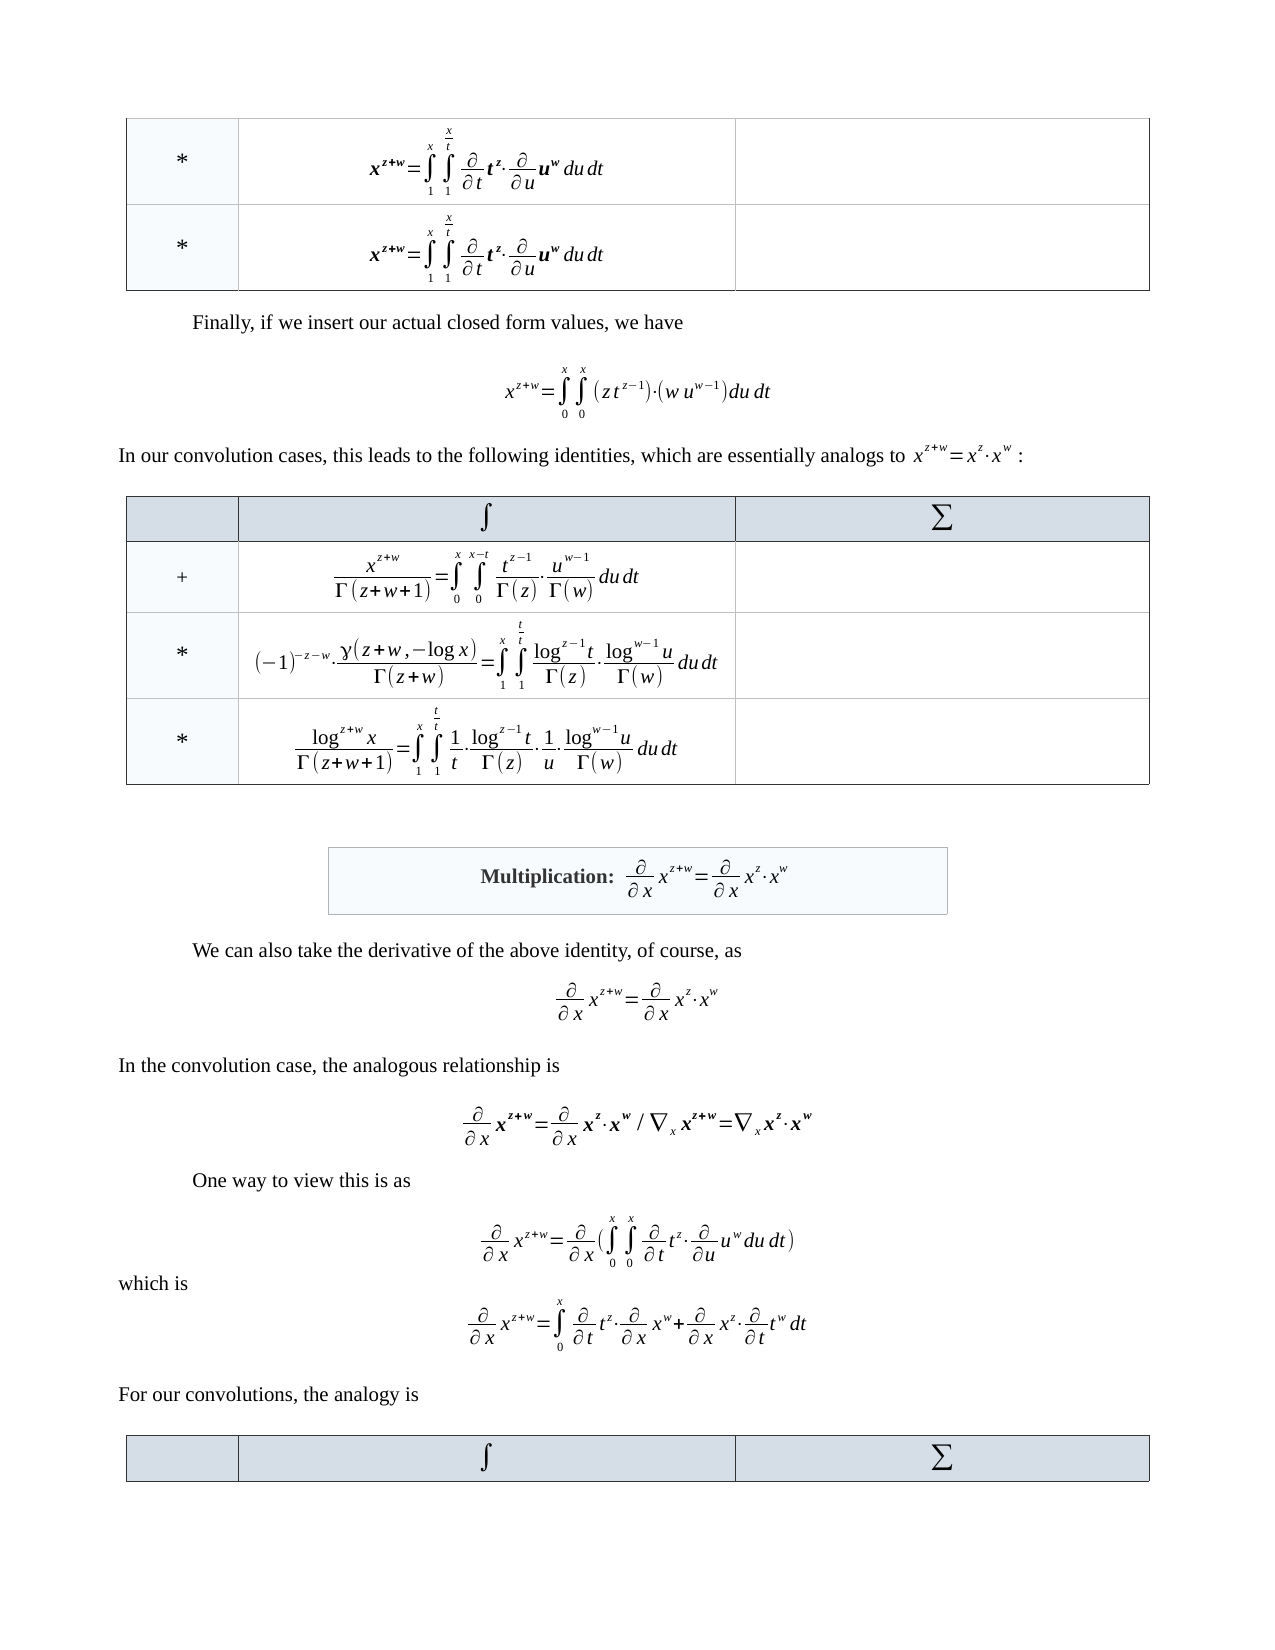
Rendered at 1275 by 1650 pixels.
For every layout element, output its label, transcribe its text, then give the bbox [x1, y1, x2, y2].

text In our convolution cases, this leads to the following identities, which are essentially analogs to: [118, 441, 1157, 467]
table_cell [239, 205, 735, 290]
text One way to view this is as [118, 1168, 1157, 1192]
table_cell [736, 119, 1149, 204]
table_header [736, 1436, 1149, 1481]
text Finally, if we insert our actual closed form values, we have [118, 310, 1157, 334]
table_cell [736, 613, 1149, 698]
table_cell [239, 613, 735, 698]
text which is [118, 1271, 1157, 1295]
table_header [736, 497, 1149, 541]
text For our convolutions, the analogy is [118, 1382, 1157, 1406]
table_cell + [127, 542, 238, 612]
table_cell * [127, 205, 238, 290]
table_header [239, 1436, 735, 1481]
table_cell [736, 699, 1149, 784]
table_cell [736, 542, 1149, 612]
table_cell [239, 119, 735, 204]
table_cell [736, 205, 1149, 290]
table_header [127, 497, 238, 541]
table_cell * [127, 119, 238, 204]
table_cell * [127, 699, 238, 784]
table_cell [239, 699, 735, 784]
text In the convolution case, the analogous relationship is [118, 1053, 1157, 1077]
text We can also take the derivative of the above identity, of course, as [118, 938, 1157, 962]
table_header [239, 497, 735, 541]
table_cell * [127, 613, 238, 698]
text / [118, 1106, 1157, 1149]
text Multiplication: [329, 848, 947, 914]
table_cell [239, 542, 735, 612]
table_header [127, 1436, 238, 1481]
